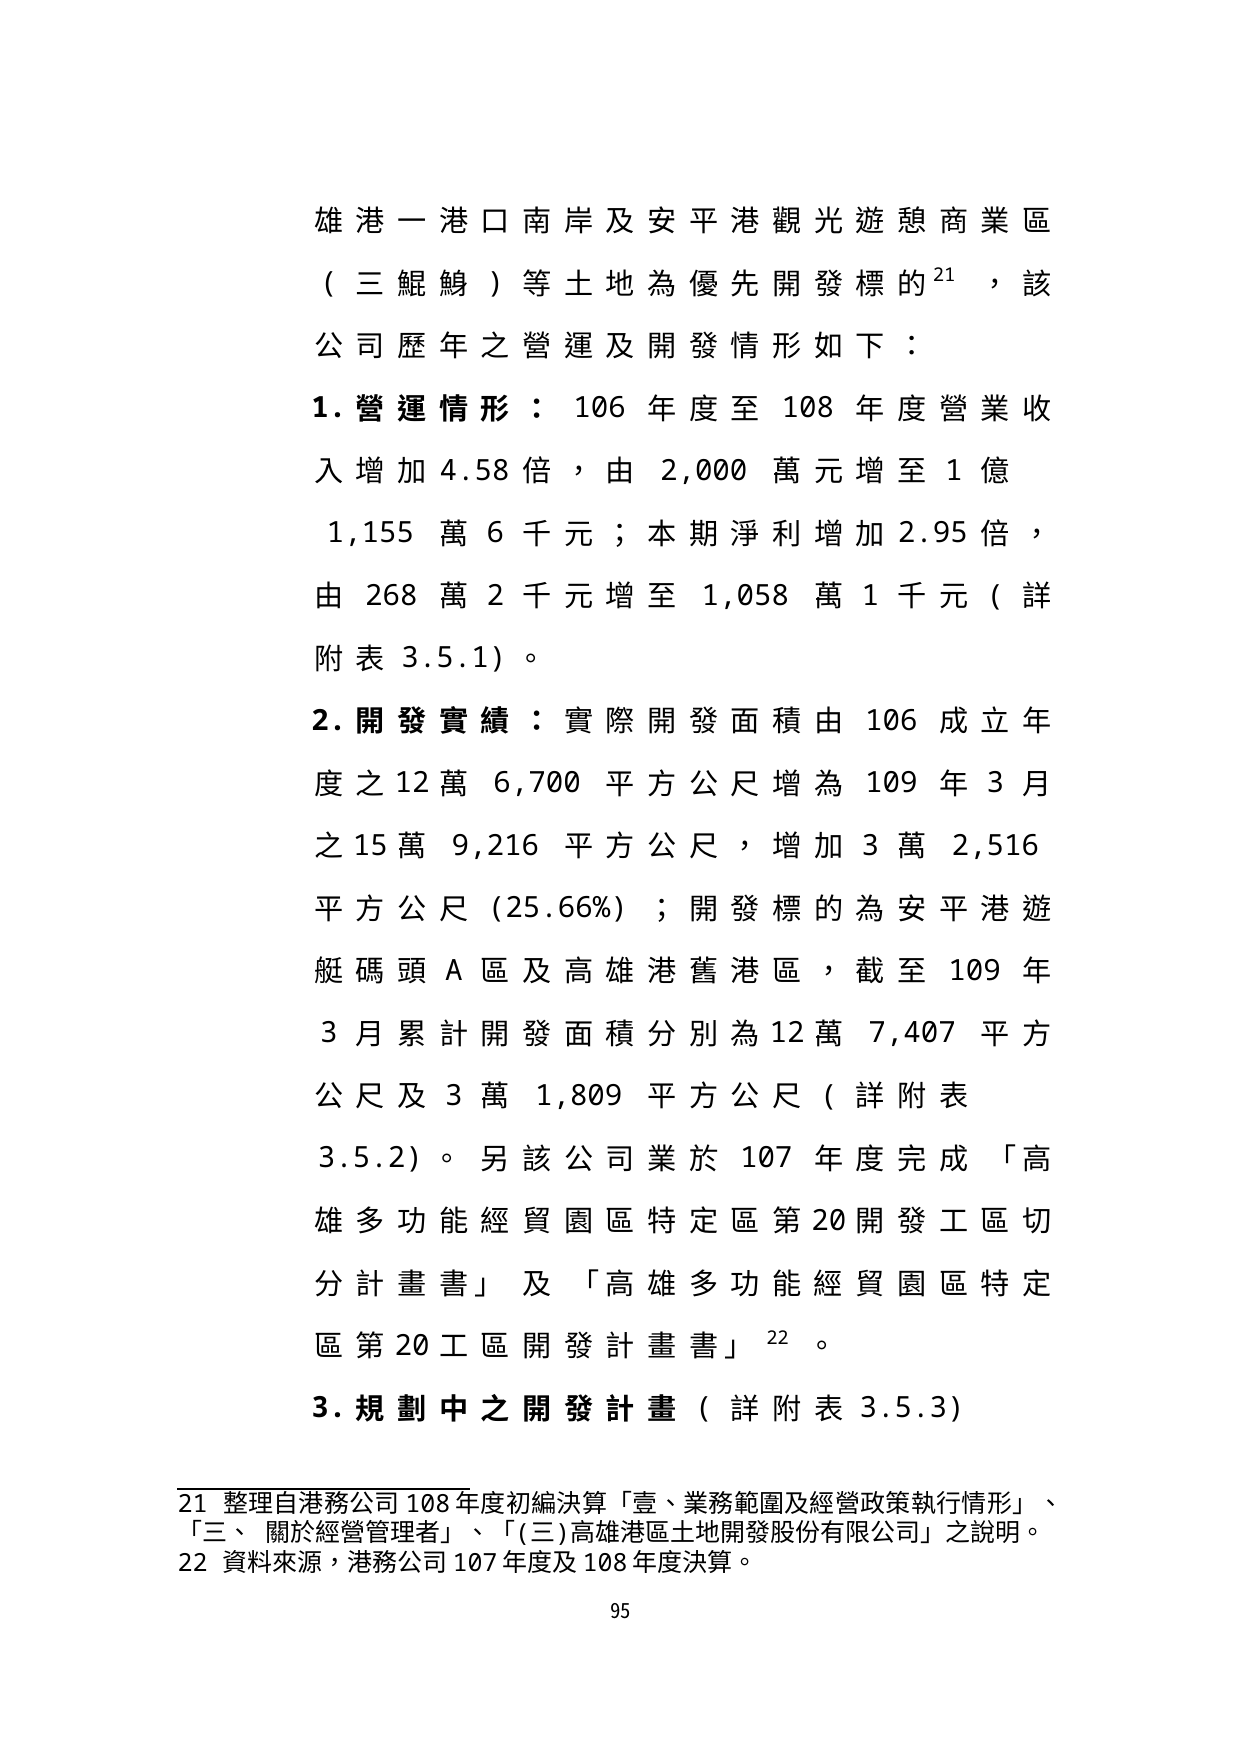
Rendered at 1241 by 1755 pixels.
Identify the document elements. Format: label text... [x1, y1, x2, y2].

text 資料來源，港務公司107年度及108年度決算。 [177, 1548, 1063, 1577]
text 2.開發實績：實際開發面積由106成立年度之12萬6,700平方公尺增為109年3月之15萬9,216平方公尺，增加3萬2,516平方公尺(25.66%)；開發標的為安平港遊艇碼頭A區及高雄港舊港區，截至109年3月累計開發面積分別為12萬7,407平方公尺及3萬1,809平方公尺(詳附表3.5.2)。另該公司業於107年度完成「高雄多功能經貿園區特定區第20開發工區切分計畫書」及「高雄多功能經貿園區特定區第20工區開發計畫書」。 [271, 677, 1058, 1365]
text 1.營運情形：106年度至108年度營業收入增加4.58倍，由2,000萬元增至1億1,155萬6千元；本期淨利增加2.95倍，由268萬2千元增至1,058萬1千元(詳附表3.5.1)。 [271, 365, 1058, 677]
text 雄港一港口南岸及安平港觀光遊憩商業區(三鯤鯓)等土地為優先開發標的，該公司歷年之營運及開發情形如下： [271, 177, 1058, 365]
text 整理自港務公司108年度初編決算「壹、業務範圍及經營政策執行情形」、「三、 關於經營管理者」、「(三)高雄港區土地開發股份有限公司」之說明。 [177, 1489, 1063, 1548]
text 3.規劃中之開發計畫(詳附表3.5.3) [271, 1365, 1058, 1427]
